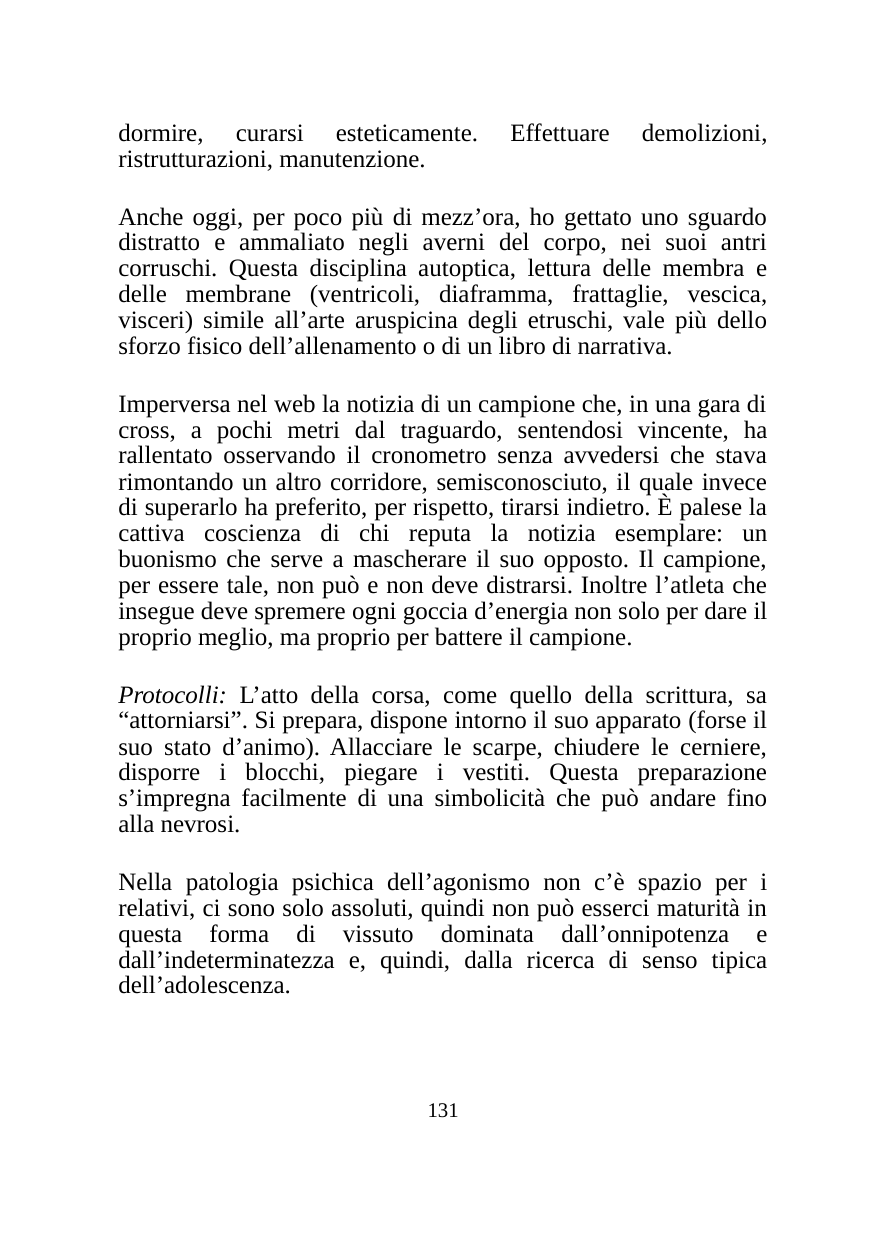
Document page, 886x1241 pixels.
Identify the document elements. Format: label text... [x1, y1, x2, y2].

text Nella patologia psichica dell’agonismo non c’è spazio per i relativi, ci sono solo assoluti, quindi non può esserci maturità in questa forma di vissuto dominata dall’onnipotenza e dall’indeterminatezza e, quindi, dalla ricerca di senso tipica dell’adolescenza. [118, 867, 768, 999]
text Protocolli: L’atto della corsa, come quello della scrittura, sa “attorniarsi”. Si prepara, dispone intorno il suo apparato (forse il suo stato d’animo). Allacciare le scarpe, chiudere le cerniere, disporre i blocchi, piegare i vestiti. Questa preparazione s’impregna facilmente di una simbolicità che può andare fino alla nevrosi. [118, 680, 768, 838]
text dormire, curarsi esteticamente. Effettuare demolizioni, ristrutturazioni, manutenzione. [118, 118, 768, 173]
text Anche oggi, per poco più di mezz’ora, ho gettato uno sguardo distratto e ammaliato negli averni del corpo, nei suoi antri corruschi. Questa disciplina autoptica, lettura delle membra e delle membrane (ventricoli, diaframma, frattaglie, vescica, visceri) simile all’arte aruspicina degli etruschi, vale più dello sforzo fisico dell’allenamento o di un libro di narrativa. [118, 202, 768, 360]
text Imperversa nel web la notizia di un campione che, in una gara di cross, a pochi metri dal traguardo, sentendosi vincente, ha rallentato osservando il cronometro senza avvedersi che stava rimontando un altro corridore, semisconosciuto, il quale invece di superarlo ha preferito, per rispetto, tirarsi indietro. È palese la cattiva coscienza di chi reputa la notizia esemplare: un buonismo che serve a mascherare il suo opposto. Il campione, per essere tale, non può e non deve distrarsi. Inoltre l’atleta che insegue deve spremere ogni goccia d’energia non solo per dare il proprio meglio, ma proprio per battere il campione. [118, 389, 768, 651]
